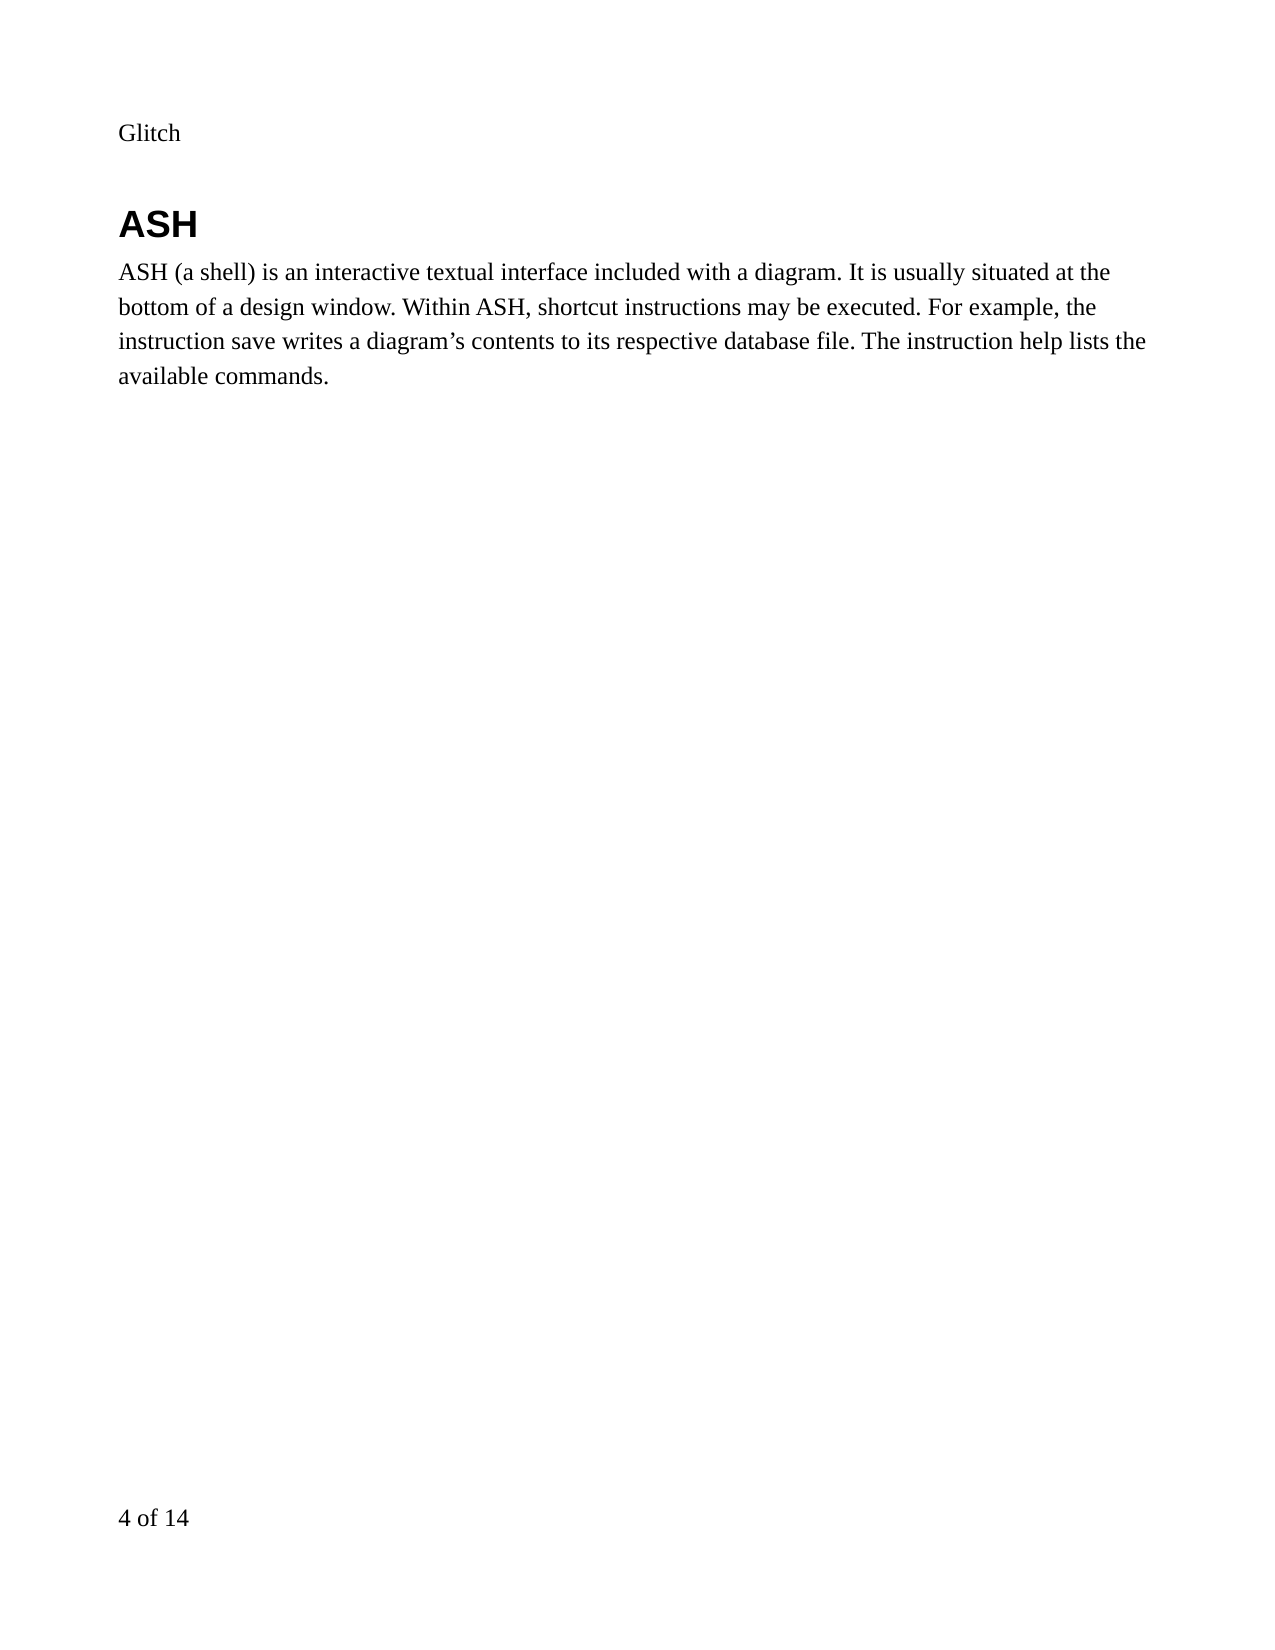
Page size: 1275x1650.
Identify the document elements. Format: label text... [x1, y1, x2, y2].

subtitle ASH [118, 201, 1157, 245]
text ASH (a shell) is an interactive textual interface included with a diagram. It is usually situated at the bottom of a design window. Within ASH, shortcut instructions may be executed. For example, the instruction save writes a diagram’s contents to its respective database file. The instruction help lists the available commands. [118, 257, 1157, 390]
